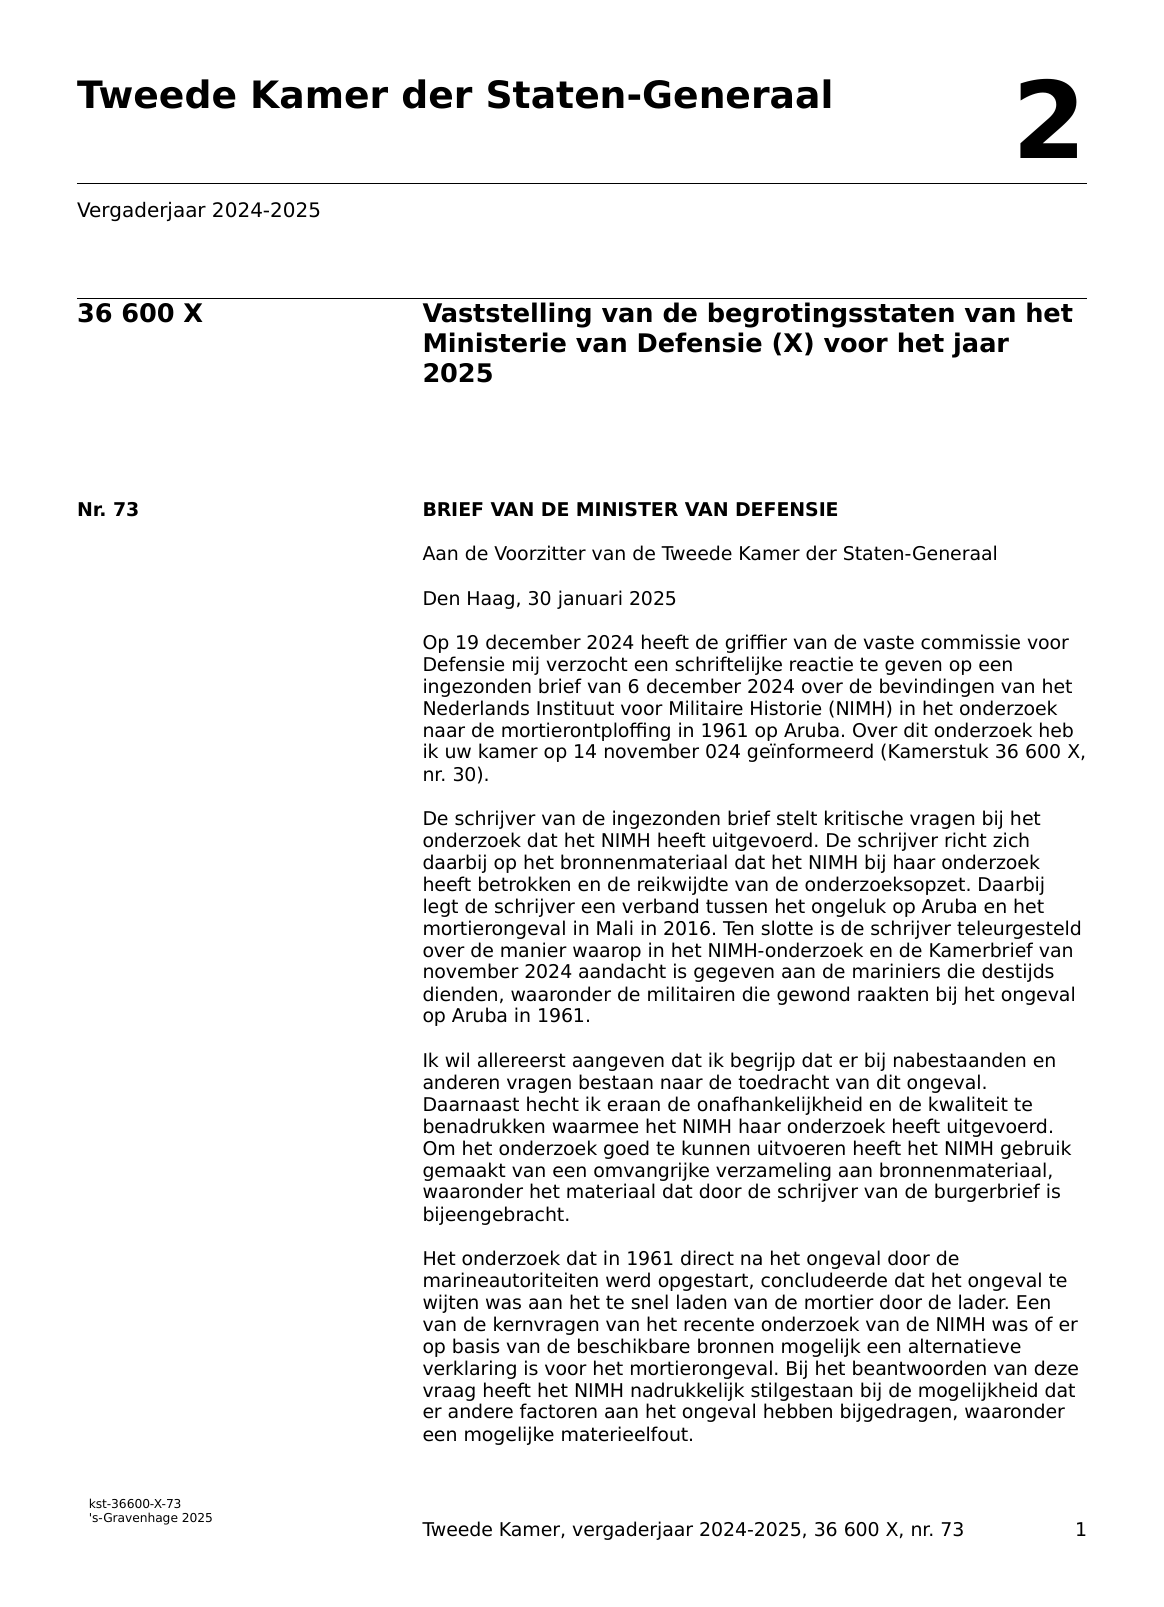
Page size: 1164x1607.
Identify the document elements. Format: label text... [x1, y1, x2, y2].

text Op 19 december 2024 heeft de griffier van de vaste commissie voor Defensie mij verzocht een schriftelijke reactie te geven op een ingezonden brief van 6 december 2024 over de bevindingen van het Nederlands Instituut voor Militaire Historie (NIMH) in het onderzoek naar de mortierontploffing in 1961 op Aruba. Over dit onderzoek heb ik uw kamer op 14 november 024 geïnformeerd (Kamerstuk 36 600 X, nr. 30). [422, 632, 1087, 785]
text kst-36600-X-73 [88, 1497, 323, 1511]
text De schrijver van de ingezonden brief stelt kritische vragen bij het onderzoek dat het NIMH heeft uitgevoerd. De schrijver richt zich daarbij op het bronnenmateriaal dat het NIMH bij haar onderzoek heeft betrokken en de reikwijdte van de onderzoeksopzet. Daarbij legt de schrijver een verband tussen het ongeluk op Aruba en het mortierongeval in Mali in 2016. Ten slotte is de schrijver teleurgesteld over de manier waarop in het NIMH-onderzoek en de Kamerbrief van november 2024 aandacht is gegeven aan de mariniers die destijds dienden, waaronder de militairen die gewond raakten bij het ongeval op Aruba in 1961. [422, 808, 1087, 1027]
subtitle Nr. 73 BRIEF VAN DE MINISTER VAN DEFENSIE [77, 499, 1087, 521]
text Het onderzoek dat in 1961 direct na het ongeval door de marineautoriteiten werd opgestart, concludeerde dat het ongeval te wijten was aan het te snel laden van de mortier door de lader. Een van de kernvragen van het recente onderzoek van de NIMH was of er op basis van de beschikbare bronnen mogelijk een alternatieve verklaring is voor het mortierongeval. Bij het beantwoorden van deze vraag heeft het NIMH nadrukkelijk stilgestaan bij de mogelijkheid dat er andere factoren aan het ongeval hebben bijgedragen, waaronder een mogelijke materieelfout. [422, 1248, 1087, 1445]
table_cell Vergaderjaar 2024-2025 [77, 184, 1087, 298]
text Den Haag, 30 januari 2025 [422, 587, 1087, 609]
text 's-Gravenhage 2025 [88, 1511, 323, 1525]
table_header 2 [886, 59, 1087, 183]
table_header Tweede Kamer der Staten-Generaal [77, 59, 886, 183]
text Aan de Voorzitter van de Tweede Kamer der Staten-Generaal [422, 543, 1087, 565]
text Ik wil allereerst aangeven dat ik begrijp dat er bij nabestaanden en anderen vragen bestaan naar de toedracht van dit ongeval. Daarnaast hecht ik eraan de onafhankelijkheid en de kwaliteit te benadrukken waarmee het NIMH haar onderzoek heeft uitgevoerd. Om het onderzoek goed te kunnen uitvoeren heeft het NIMH gebruik gemaakt van een omvangrijke verzameling aan bronnenmateriaal, waaronder het materiaal dat door de schrijver van de burgerbrief is bijeengebracht. [422, 1049, 1087, 1225]
subtitle 36 600 X Vaststelling van de begrotingsstaten van het Ministerie van Defensie (X) voor het jaar 2025 [77, 299, 1087, 388]
